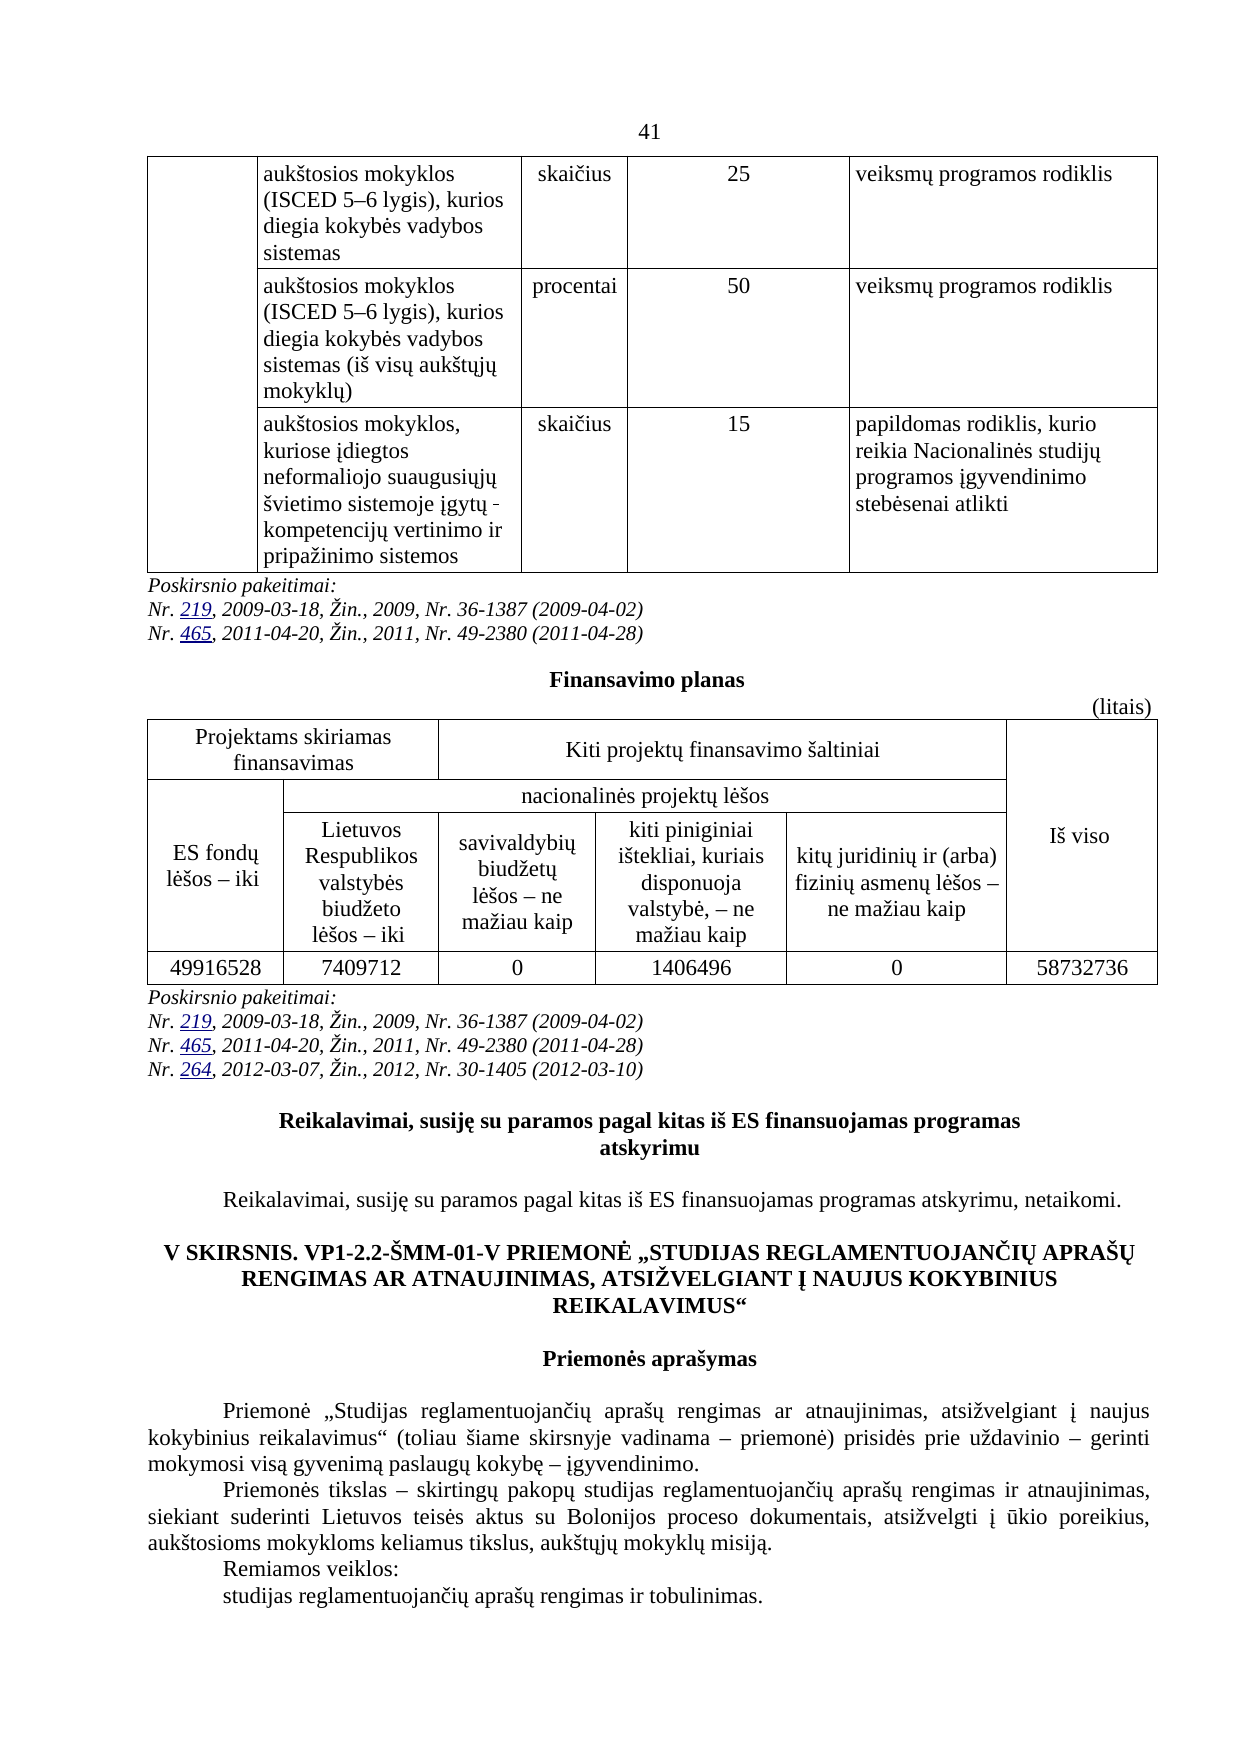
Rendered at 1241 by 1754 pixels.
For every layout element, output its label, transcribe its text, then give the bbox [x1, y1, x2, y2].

table_header Kiti projektų finansavimo šaltiniai [439, 720, 1006, 779]
table_cell 50 [628, 269, 849, 407]
table_cell 0 [787, 952, 1006, 984]
text Poskirsnio pakeitimai: [148, 573, 1152, 597]
table_cell 7409712 [284, 952, 438, 984]
table_cell nacionalinės projektų lėšos [284, 780, 1006, 812]
table_cell 1406496 [596, 952, 786, 984]
table_cell skaičius [522, 157, 627, 268]
text Nr. 219, 2009-03-18, Žin., 2009, Nr. 36-1387 (2009-04-02) [148, 1009, 1152, 1033]
table_cell veiksmų programos rodiklis [850, 157, 1157, 268]
table_cell 25 [628, 157, 849, 268]
subtitle V SKIRSNIS. VP1-2.2-ŠMM-01-V PRIEMONĖ „STUDIJAS REGLAMENTUOJANČIŲ APRAŠŲ RENGIMAS AR ATNAUJINIMAS, ATSIŽVELGIANT Į NAUJUS KOKYBINIUS REIKALAVIMUS“ [148, 1239, 1152, 1318]
table_cell 15 [628, 408, 849, 572]
text Reikalavimai, susiję su paramos pagal kitas iš ES finansuojamas programas atskyrimu, netaikomi. [148, 1186, 1152, 1213]
table_cell aukštosios mokyklos, kuriose įdiegtos neformaliojo suaugusiųjų švietimo sistemoje įgytų kompetencijų vertinimo ir pripažinimo sistemos [258, 408, 521, 572]
table_cell skaičius [522, 408, 627, 572]
table_cell [148, 157, 257, 572]
text Nr. 465, 2011-04-20, Žin., 2011, Nr. 49-2380 (2011-04-28) [148, 621, 1152, 645]
text studijas reglamentuojančių aprašų rengimas ir tobulinimas. [148, 1582, 1152, 1608]
subtitle Priemonės aprašymas [148, 1344, 1152, 1371]
table_cell 49916528 [148, 952, 283, 984]
table_header Projektams skiriamas finansavimas [148, 720, 438, 779]
text Priemonė „Studijas reglamentuojančių aprašų rengimas ar atnaujinimas, atsižvelgiant į naujus kokybinius reikalavimus“ (toliau šiame skirsnyje vadinama – priemonė) prisidės prie uždavinio – gerinti mokymosi visą gyvenimą paslaugų kokybę – įgyvendinimo. [148, 1397, 1152, 1476]
table_cell papildomas rodiklis, kurio reikia Nacionalinės studijų programos įgyvendinimo stebėsenai atlikti [850, 408, 1157, 572]
table_cell savivaldybių biudžetų lėšos – ne mažiau kaip [439, 813, 595, 951]
table_header Iš viso [1007, 720, 1157, 951]
text Poskirsnio pakeitimai: [148, 985, 1152, 1009]
text Nr. 264, 2012-03-07, Žin., 2012, Nr. 30-1405 (2012-03-10) [148, 1057, 1152, 1081]
table_cell aukštosios mokyklos (ISCED 5–6 lygis), kurios diegia kokybės vadybos sistemas [258, 157, 521, 268]
text Nr. 465, 2011-04-20, Žin., 2011, Nr. 49-2380 (2011-04-28) [148, 1033, 1152, 1057]
text (litais) [148, 693, 1152, 719]
table_cell Lietuvos Respublikos valstybės biudžeto lėšos – iki [284, 813, 438, 951]
text Nr. 219, 2009-03-18, Žin., 2009, Nr. 36-1387 (2009-04-02) [148, 597, 1152, 621]
table_cell 58732736 [1007, 952, 1157, 984]
text Finansavimo planas [148, 666, 1152, 693]
table_cell aukštosios mokyklos (ISCED 5–6 lygis), kurios diegia kokybės vadybos sistemas (iš visų aukštųjų mokyklų) [258, 269, 521, 407]
table_cell ES fondų lėšos – iki [148, 780, 283, 951]
table_cell procentai [522, 269, 627, 407]
text Remiamos veiklos: [148, 1555, 1152, 1582]
table_cell 0 [439, 952, 595, 984]
text Reikalavimai, susiję su paramos pagal kitas iš ES finansuojamas programas atskyrimu [148, 1107, 1152, 1160]
text Priemonės tikslas – skirtingų pakopų studijas reglamentuojančių aprašų rengimas ir atnaujinimas, siekiant suderinti Lietuvos teisės aktus su Bolonijos proceso dokumentais, atsižvelgti į ūkio poreikius, aukštosioms mokykloms keliamus tikslus, aukštųjų mokyklų misiją. [148, 1476, 1152, 1555]
table_cell kitų juridinių ir (arba) fizinių asmenų lėšos – ne mažiau kaip [787, 813, 1006, 951]
table_cell kiti piniginiai ištekliai, kuriais disponuoja valstybė, – ne mažiau kaip [596, 813, 786, 951]
table_cell veiksmų programos rodiklis [850, 269, 1157, 407]
